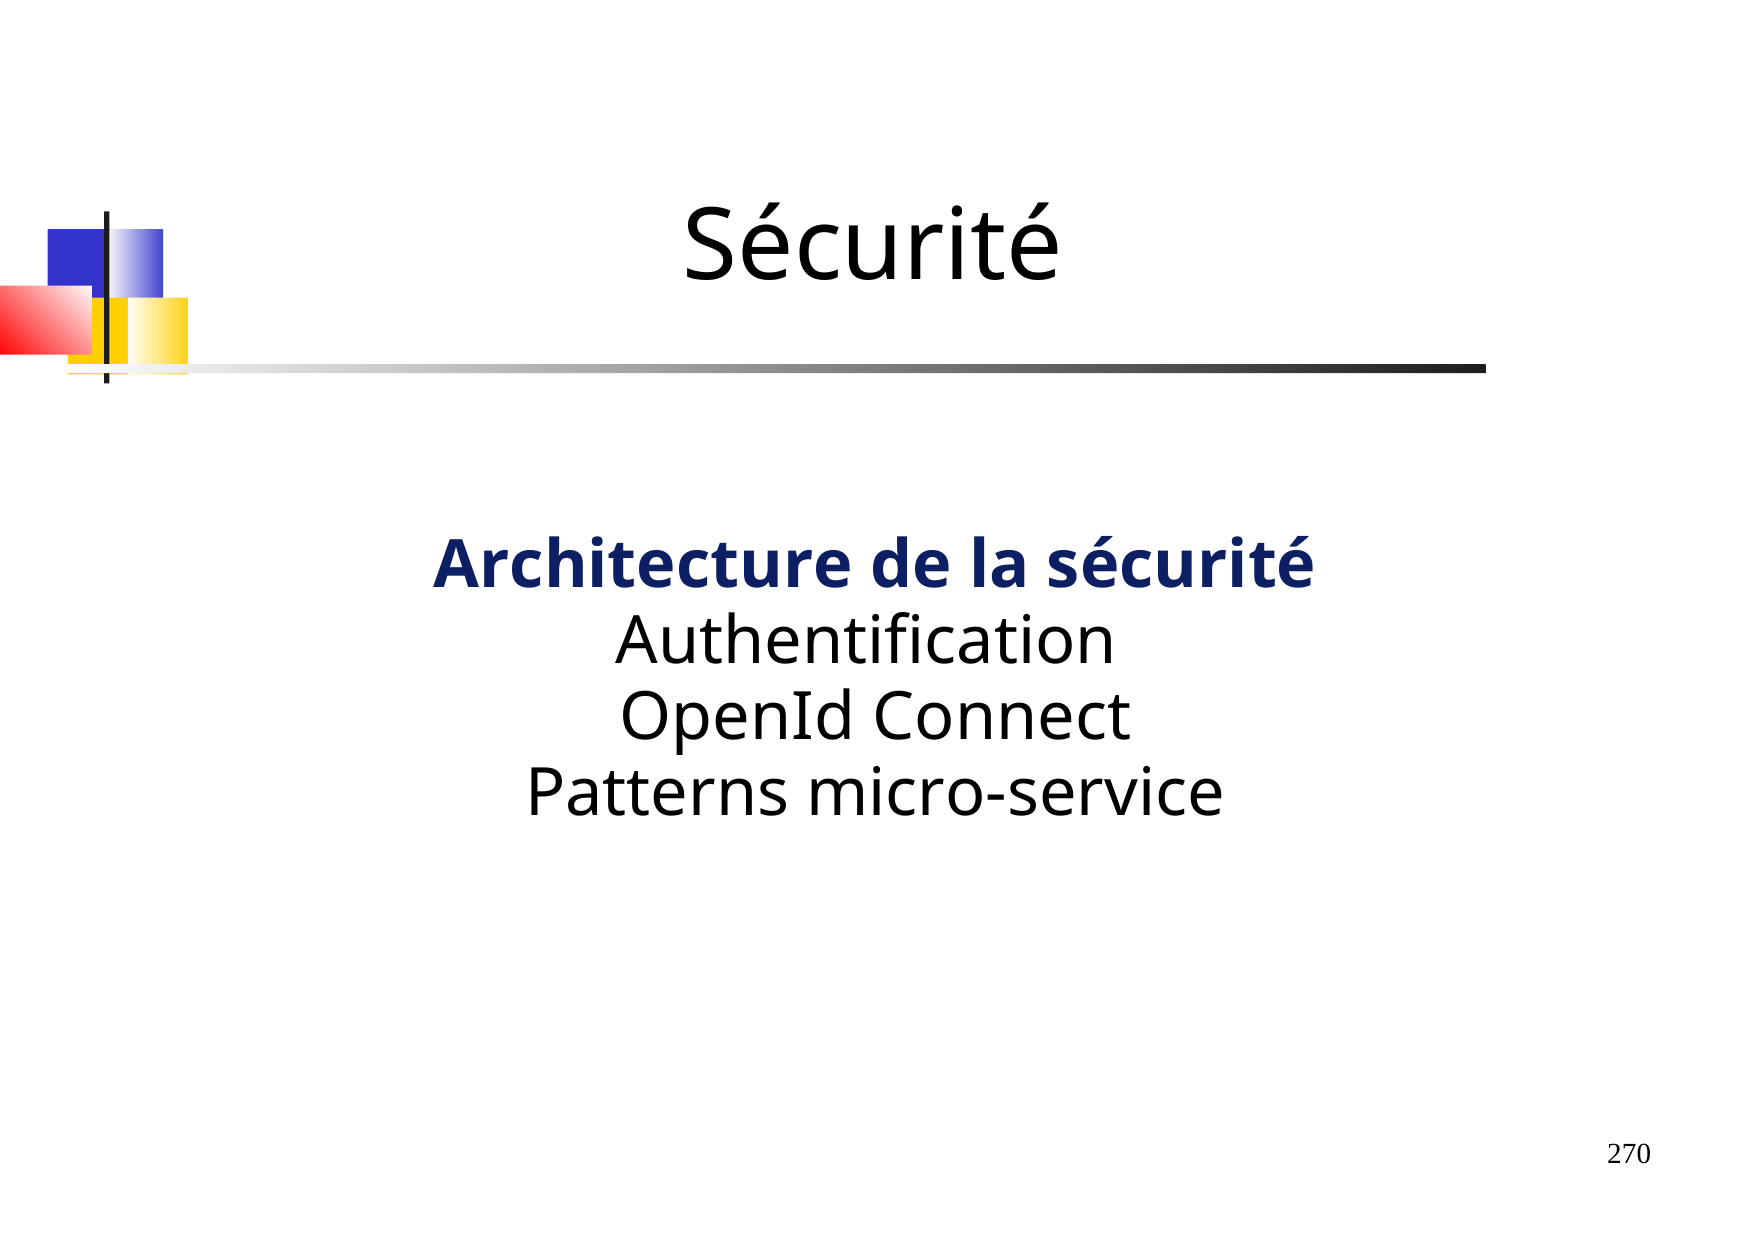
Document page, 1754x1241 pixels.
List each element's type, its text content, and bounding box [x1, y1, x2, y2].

subtitle Architecture de la sécurité Authentification OpenId Connect Patterns micro-service [179, 371, 1567, 1091]
title Sécurité [179, 139, 1567, 351]
